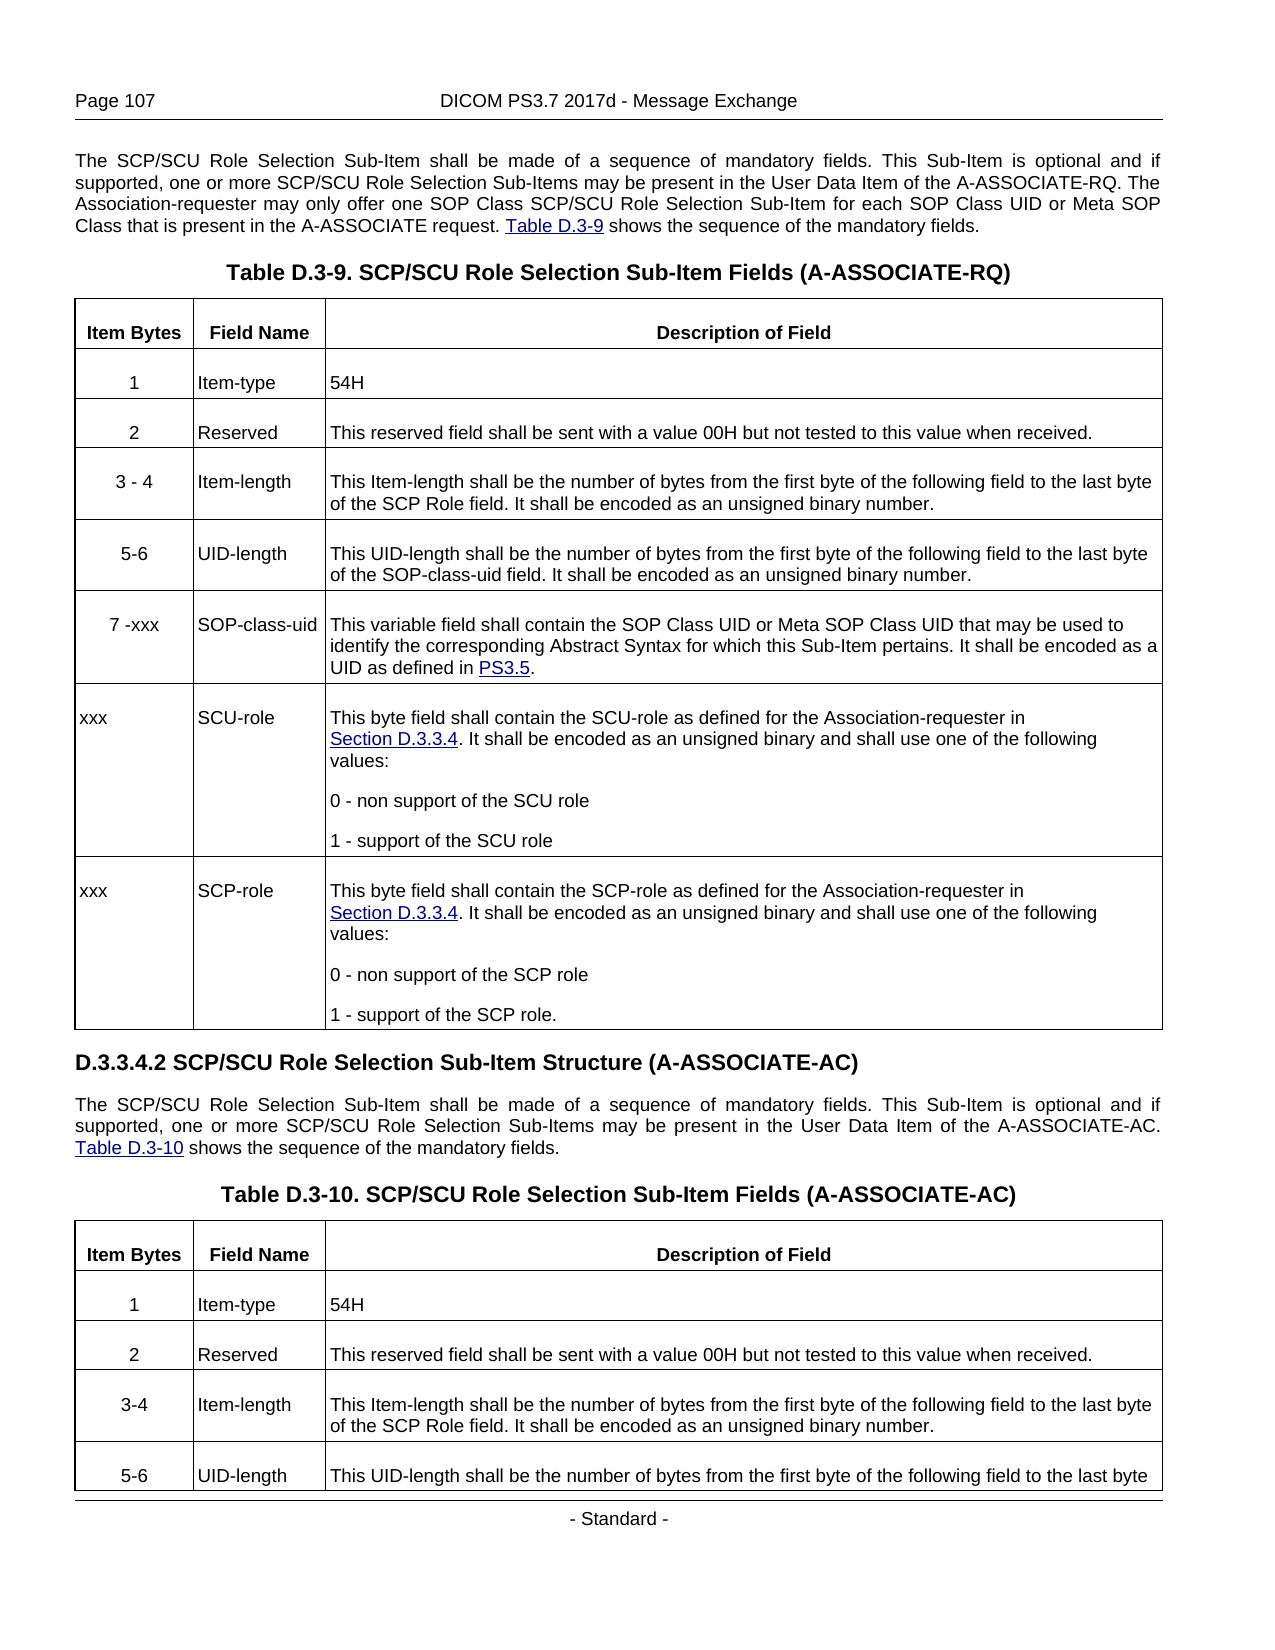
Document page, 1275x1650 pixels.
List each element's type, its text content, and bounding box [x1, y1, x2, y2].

table_cell This UID-length shall be the number of bytes from the first byte of the following field to the last byte [326, 1442, 1162, 1490]
table_cell 5-6 [76, 1442, 193, 1490]
table_cell This byte field shall contain the SCU-role as defined for the Association-requester in Section D.3.3.4. It shall be encoded as an unsigned binary and shall use one of the following values: 0 - non support of the SCU role 1 - support of the SCU role [326, 684, 1162, 856]
text D.3.3.4.2 SCP/SCU Role Selection Sub-Item Structure (A-ASSOCIATE-AC) [75, 1049, 1162, 1075]
table_header Description of Field [326, 299, 1162, 348]
table_cell UID-length [194, 520, 325, 590]
table_cell This UID-length shall be the number of bytes from the first byte of the following field to the last byte of the SOP-class-uid field. It shall be encoded as an unsigned binary number. [326, 520, 1162, 590]
table_cell SOP-class-uid [194, 591, 325, 682]
table_cell Reserved [194, 1321, 325, 1369]
text Table D.3-9. SCP/SCU Role Selection Sub-Item Fields (A-ASSOCIATE-RQ) [75, 259, 1162, 284]
table_header Item Bytes [76, 1221, 193, 1270]
table_cell 3-4 [76, 1370, 193, 1441]
table_cell 5-6 [76, 520, 193, 590]
text The SCP/SCU Role Selection Sub-Item shall be made of a sequence of mandatory fields. This Sub-Item is optional and if supported, one or more SCP/SCU Role Selection Sub-Items may be present in the User Data Item of the A-ASSOCIATE-AC. Table D.3-10 shows the sequence of the mandatory fields. [75, 1094, 1162, 1158]
table_cell Reserved [194, 399, 325, 447]
table_header Item Bytes [76, 299, 193, 348]
table_cell This Item-length shall be the number of bytes from the first byte of the following field to the last byte of the SCP Role field. It shall be encoded as an unsigned binary number. [326, 1370, 1162, 1441]
table_cell This byte field shall contain the SCP-role as defined for the Association-requester in Section D.3.3.4. It shall be encoded as an unsigned binary and shall use one of the following values: 0 - non support of the SCP role 1 - support of the SCP role. [326, 857, 1162, 1029]
table_cell Item-length [194, 448, 325, 518]
table_header Field Name [194, 1221, 325, 1270]
text Table D.3-10. SCP/SCU Role Selection Sub-Item Fields (A-ASSOCIATE-AC) [75, 1181, 1162, 1207]
table_cell 3 - 4 [76, 448, 193, 518]
table_cell xxx [76, 684, 193, 856]
table_cell 1 [76, 349, 193, 397]
table_header Description of Field [326, 1221, 1162, 1270]
table_cell This reserved field shall be sent with a value 00H but not tested to this value when received. [326, 1321, 1162, 1369]
table_cell 7 -xxx [76, 591, 193, 682]
table_cell This Item-length shall be the number of bytes from the first byte of the following field to the last byte of the SCP Role field. It shall be encoded as an unsigned binary number. [326, 448, 1162, 518]
table_cell This reserved field shall be sent with a value 00H but not tested to this value when received. [326, 399, 1162, 447]
table_cell 2 [76, 399, 193, 447]
table_cell 54H [326, 349, 1162, 397]
table_cell Item-type [194, 349, 325, 397]
text The SCP/SCU Role Selection Sub-Item shall be made of a sequence of mandatory fields. This Sub-Item is optional and if supported, one or more SCP/SCU Role Selection Sub-Items may be present in the User Data Item of the A-ASSOCIATE-RQ. The Association-requester may only offer one SOP Class SCP/SCU Role Selection Sub-Item for each SOP Class UID or Meta SOP Class that is present in the A-ASSOCIATE request. Table D.3-9 shows the sequence of the mandatory fields. [75, 150, 1162, 236]
table_cell 2 [76, 1321, 193, 1369]
table_cell SCP-role [194, 857, 325, 1029]
table_cell Item-length [194, 1370, 325, 1441]
table_cell This variable field shall contain the SOP Class UID or Meta SOP Class UID that may be used to identify the corresponding Abstract Syntax for which this Sub-Item pertains. It shall be encoded as a UID as defined in PS3.5. [326, 591, 1162, 682]
table_cell 1 [76, 1271, 193, 1320]
table_cell SCU-role [194, 684, 325, 856]
table_cell 54H [326, 1271, 1162, 1320]
table_cell xxx [76, 857, 193, 1029]
table_cell Item-type [194, 1271, 325, 1320]
table_header Field Name [194, 299, 325, 348]
table_cell UID-length [194, 1442, 325, 1490]
